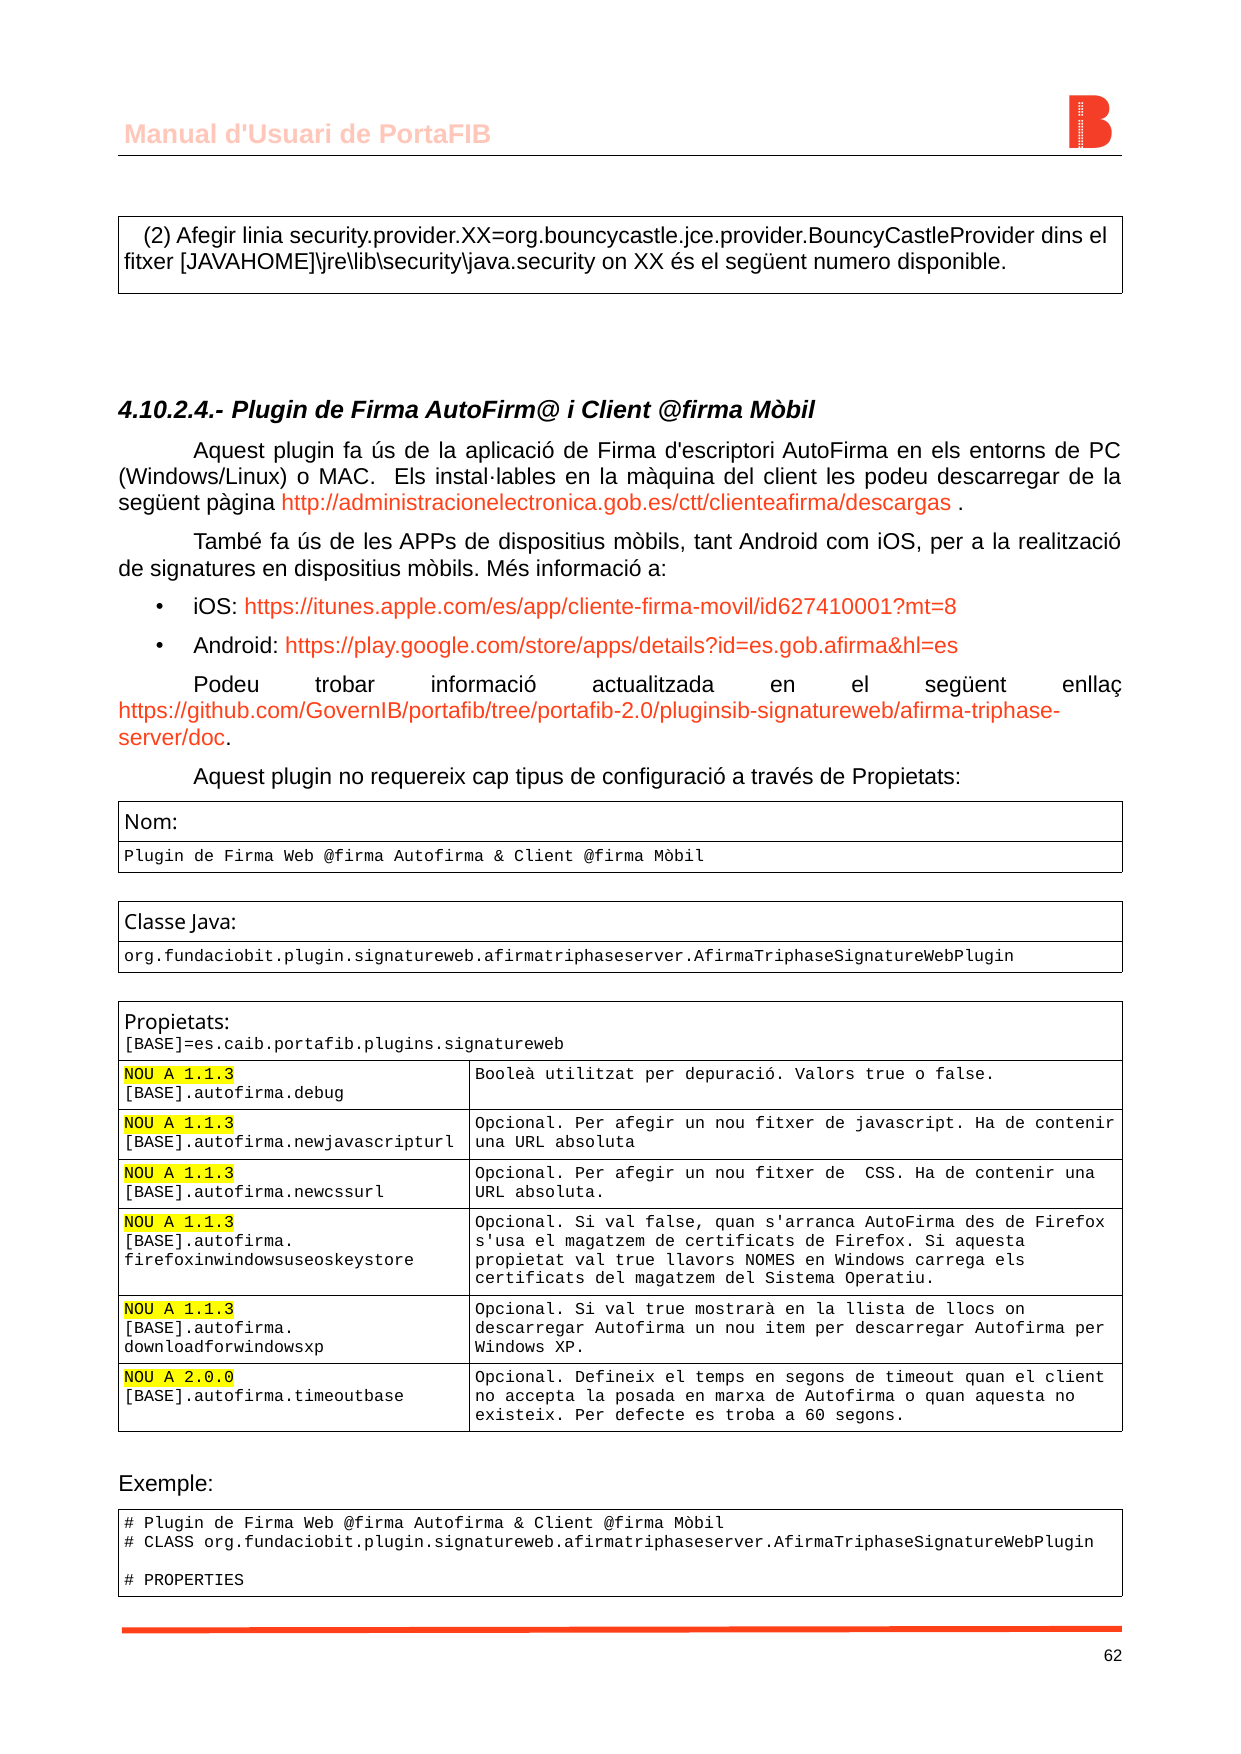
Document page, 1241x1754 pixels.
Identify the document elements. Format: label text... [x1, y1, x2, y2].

table_cell NOU A 2.0.0 [BASE].autofirma.timeoutbase [119, 1364, 469, 1431]
table_cell Plugin de Firma Web @firma Autofirma & Client @firma Mòbil [119, 842, 1122, 872]
table_header Classe Java: [119, 902, 1122, 941]
table_cell NOU A 1.1.3 [BASE].autofirma.newcssurl [119, 1160, 469, 1208]
table_cell Opcional. Per afegir un nou fitxer de CSS. Ha de contenir una URL absoluta. [470, 1160, 1122, 1208]
table_cell Opcional. Defineix el temps en segons de timeout quan el client no accepta la posada en marxa de Autofirma o quan aquesta no existeix. Per defecte es troba a 60 segons. [470, 1364, 1122, 1431]
text Aquest plugin no requereix cap tipus de configuració a través de Propietats: [118, 763, 1122, 789]
table_header # Plugin de Firma Web @firma Autofirma & Client @firma Mòbil # CLASS org.fundaciobit.plugin.signatureweb.afirmatriphaseserver.AfirmaTriphaseSignatureWebPlugin # PROPERTIES [119, 1510, 1122, 1596]
table_cell Opcional. Si val true mostrarà en la llista de llocs on descarregar Autofirma un nou item per descarregar Autofirma per Windows XP. [470, 1296, 1122, 1363]
subtitle Plugin de Firma AutoFirm@ i Client @firma Mòbil [118, 395, 1122, 424]
table_cell Booleà utilitzat per depuració. Valors true o false. [470, 1061, 1122, 1109]
table_cell Opcional. Si val false, quan s'arranca AutoFirma des de Firefox s'usa el magatzem de certificats de Firefox. Si aquesta propietat val true llavors NOMES en Windows carrega els certificats del magatzem del Sistema Operatiu. [470, 1209, 1122, 1295]
text També fa ús de les APPs de dispositius mòbils, tant Android com iOS, per a la realització de signatures en dispositius mòbils. Més informació a: [118, 528, 1122, 581]
list Android: https://play.google.com/store/apps/details?id=es.gob.afirma&hl=es [156, 632, 1122, 658]
text Exemple: [118, 1470, 1122, 1496]
table_cell NOU A 1.1.3 [BASE].autofirma. firefoxinwindowsuseoskeystore [119, 1209, 469, 1295]
list iOS: https://itunes.apple.com/es/app/cliente-firma-movil/id627410001?mt=8 [156, 593, 1122, 620]
table_cell org.fundaciobit.plugin.signatureweb.afirmatriphaseserver.AfirmaTriphaseSignatureWebPlugin [119, 942, 1122, 972]
table_header Nom: [119, 802, 1122, 841]
text Podeu trobar informació actualitzada en el següent enllaç https://github.com/GovernIB/portafib/tree/portafib-2.0/pluginsib-signatureweb/afirma-triphase-server/doc. [118, 671, 1122, 750]
table_header (2) Afegir linia security.provider.XX=org.bouncycastle.jce.provider.BouncyCastleProvider dins el fitxer [JAVAHOME]\jre\lib\security\java.security on XX és el següent numero disponible. [119, 217, 1122, 292]
table_header Propietats: [BASE]=es.caib.portafib.plugins.signatureweb [119, 1002, 1122, 1060]
table_cell Opcional. Per afegir un nou fitxer de javascript. Ha de contenir una URL absoluta [470, 1110, 1122, 1158]
table_cell NOU A 1.1.3 [BASE].autofirma.debug [119, 1061, 469, 1109]
text Aquest plugin fa ús de la aplicació de Firma d'escriptori AutoFirma en els entorns de PC (Windows/Linux) o MAC. Els instal·lables en la màquina del client les podeu descarregar de la següent pàgina http://administracionelectronica.gob.es/ctt/clienteafirma/descargas . [118, 437, 1122, 516]
table_cell NOU A 1.1.3 [BASE].autofirma.newjavascripturl [119, 1110, 469, 1158]
table_cell NOU A 1.1.3 [BASE].autofirma. downloadforwindowsxp [119, 1296, 469, 1363]
picture [1063, 94, 1117, 150]
